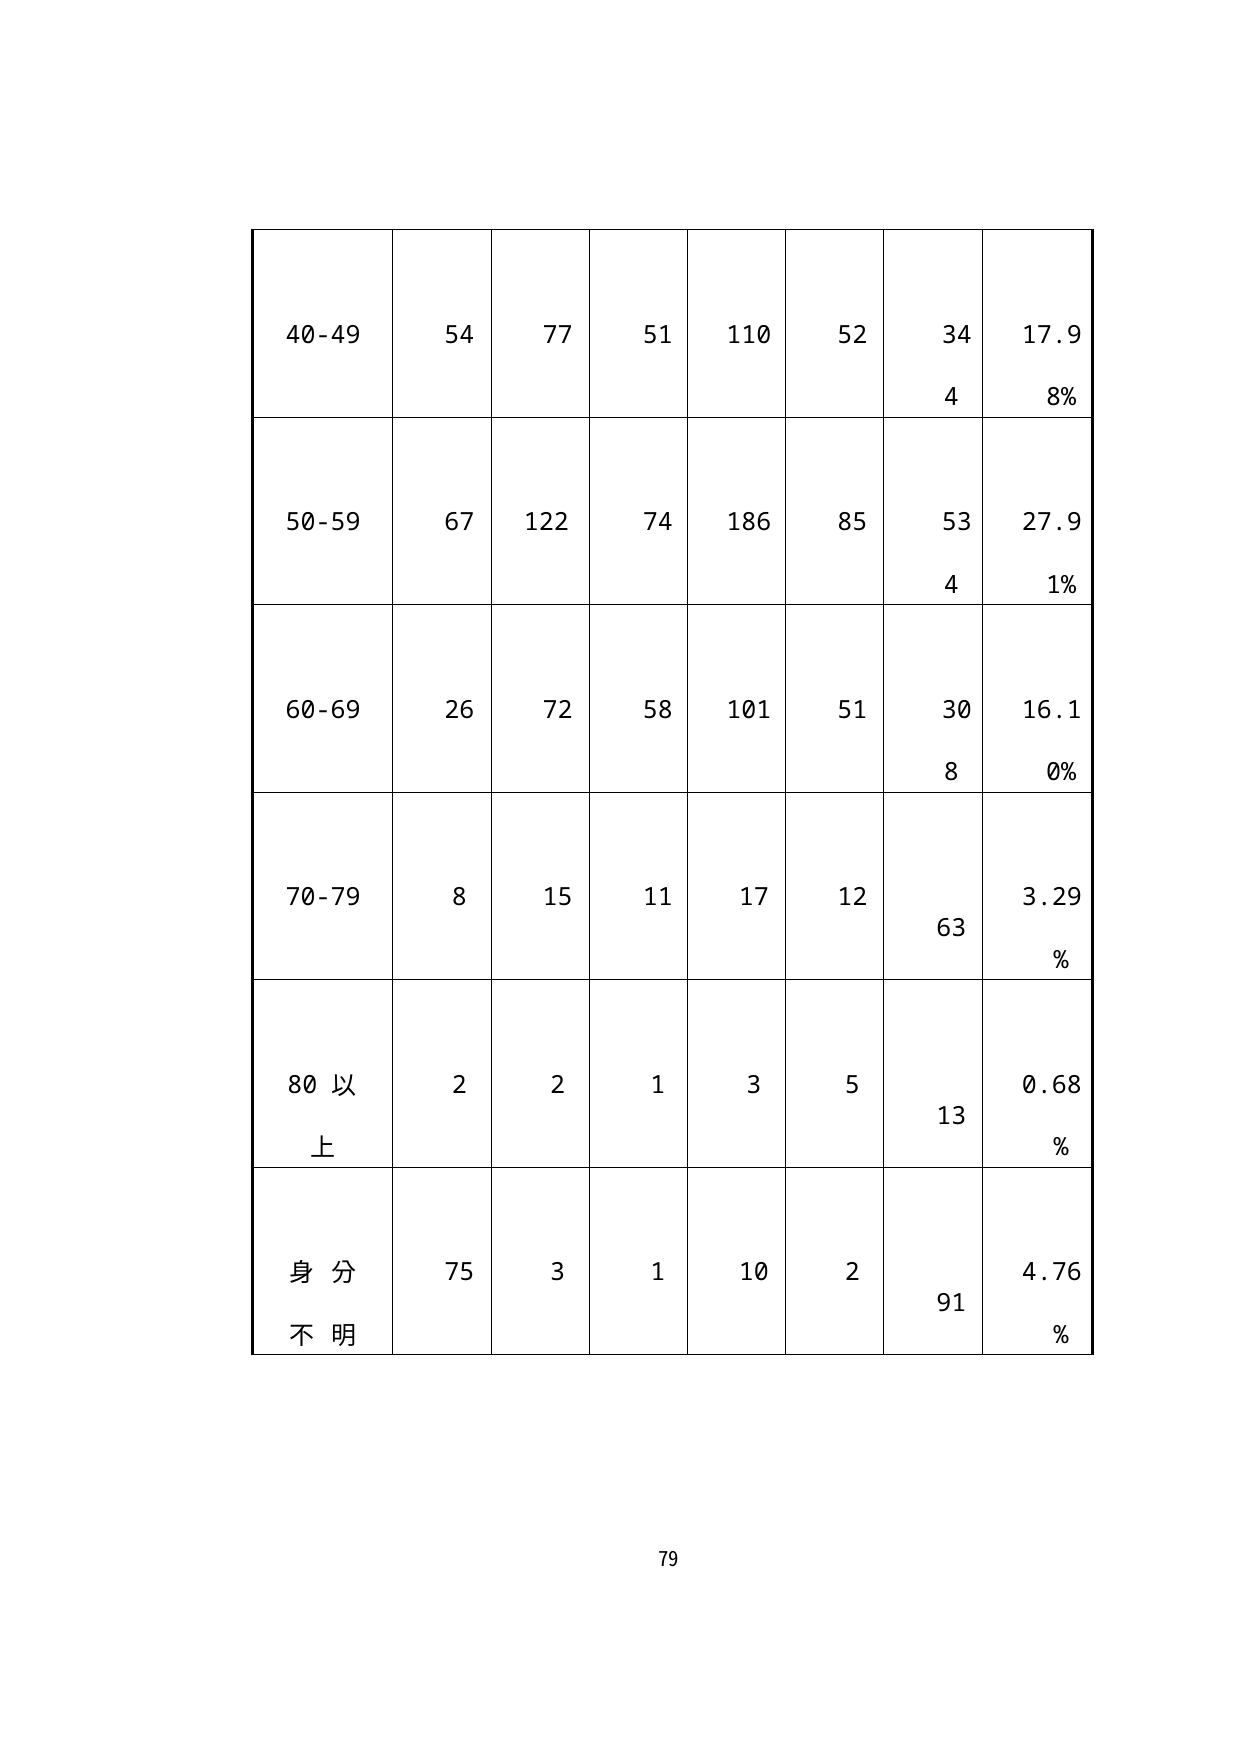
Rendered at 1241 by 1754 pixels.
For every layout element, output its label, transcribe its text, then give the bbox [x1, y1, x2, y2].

table_cell 75 [393, 1168, 491, 1354]
table_cell 10 [688, 1168, 785, 1354]
table_cell 67 [393, 418, 491, 604]
table_cell 身分不明 [254, 1168, 392, 1354]
table_cell 534 [884, 418, 982, 604]
table_cell 11 [590, 793, 687, 979]
table_cell 122 [492, 418, 589, 604]
table_cell 0.68% [983, 980, 1091, 1167]
table_cell 26 [393, 605, 491, 792]
table_cell 101 [688, 605, 785, 792]
table_cell 17 [688, 793, 785, 979]
table_cell 13 [884, 980, 982, 1167]
table_cell 5 [786, 980, 883, 1167]
table_cell 3.29% [983, 793, 1091, 979]
table_cell 77 [492, 230, 589, 417]
table_cell 80以上 [254, 980, 392, 1167]
table_cell 308 [884, 605, 982, 792]
table_cell 1 [590, 1168, 687, 1354]
table_cell 52 [786, 230, 883, 417]
table_cell 15 [492, 793, 589, 979]
table_cell 2 [393, 980, 491, 1167]
table_cell 110 [688, 230, 785, 417]
table_cell 74 [590, 418, 687, 604]
table_cell 344 [884, 230, 982, 417]
table_cell 3 [688, 980, 785, 1167]
table_cell 12 [786, 793, 883, 979]
table_cell 16.10% [983, 605, 1091, 792]
table_cell 2 [492, 980, 589, 1167]
table_cell 72 [492, 605, 589, 792]
table_cell 51 [786, 605, 883, 792]
table_cell 4.76% [983, 1168, 1091, 1354]
table_cell 60-69 [254, 605, 392, 792]
table_cell 70-79 [254, 793, 392, 979]
table_cell 54 [393, 230, 491, 417]
table_cell 51 [590, 230, 687, 417]
table_cell 186 [688, 418, 785, 604]
table_cell 40-49 [254, 230, 392, 417]
table_cell 85 [786, 418, 883, 604]
table_cell 63 [884, 793, 982, 979]
table_cell 91 [884, 1168, 982, 1354]
table_cell 58 [590, 605, 687, 792]
table_cell 50-59 [254, 418, 392, 604]
table_cell 1 [590, 980, 687, 1167]
table_cell 3 [492, 1168, 589, 1354]
table_cell 17.98% [983, 230, 1091, 417]
table_cell 2 [786, 1168, 883, 1354]
table_cell 8 [393, 793, 491, 979]
table_cell 27.91% [983, 418, 1091, 604]
